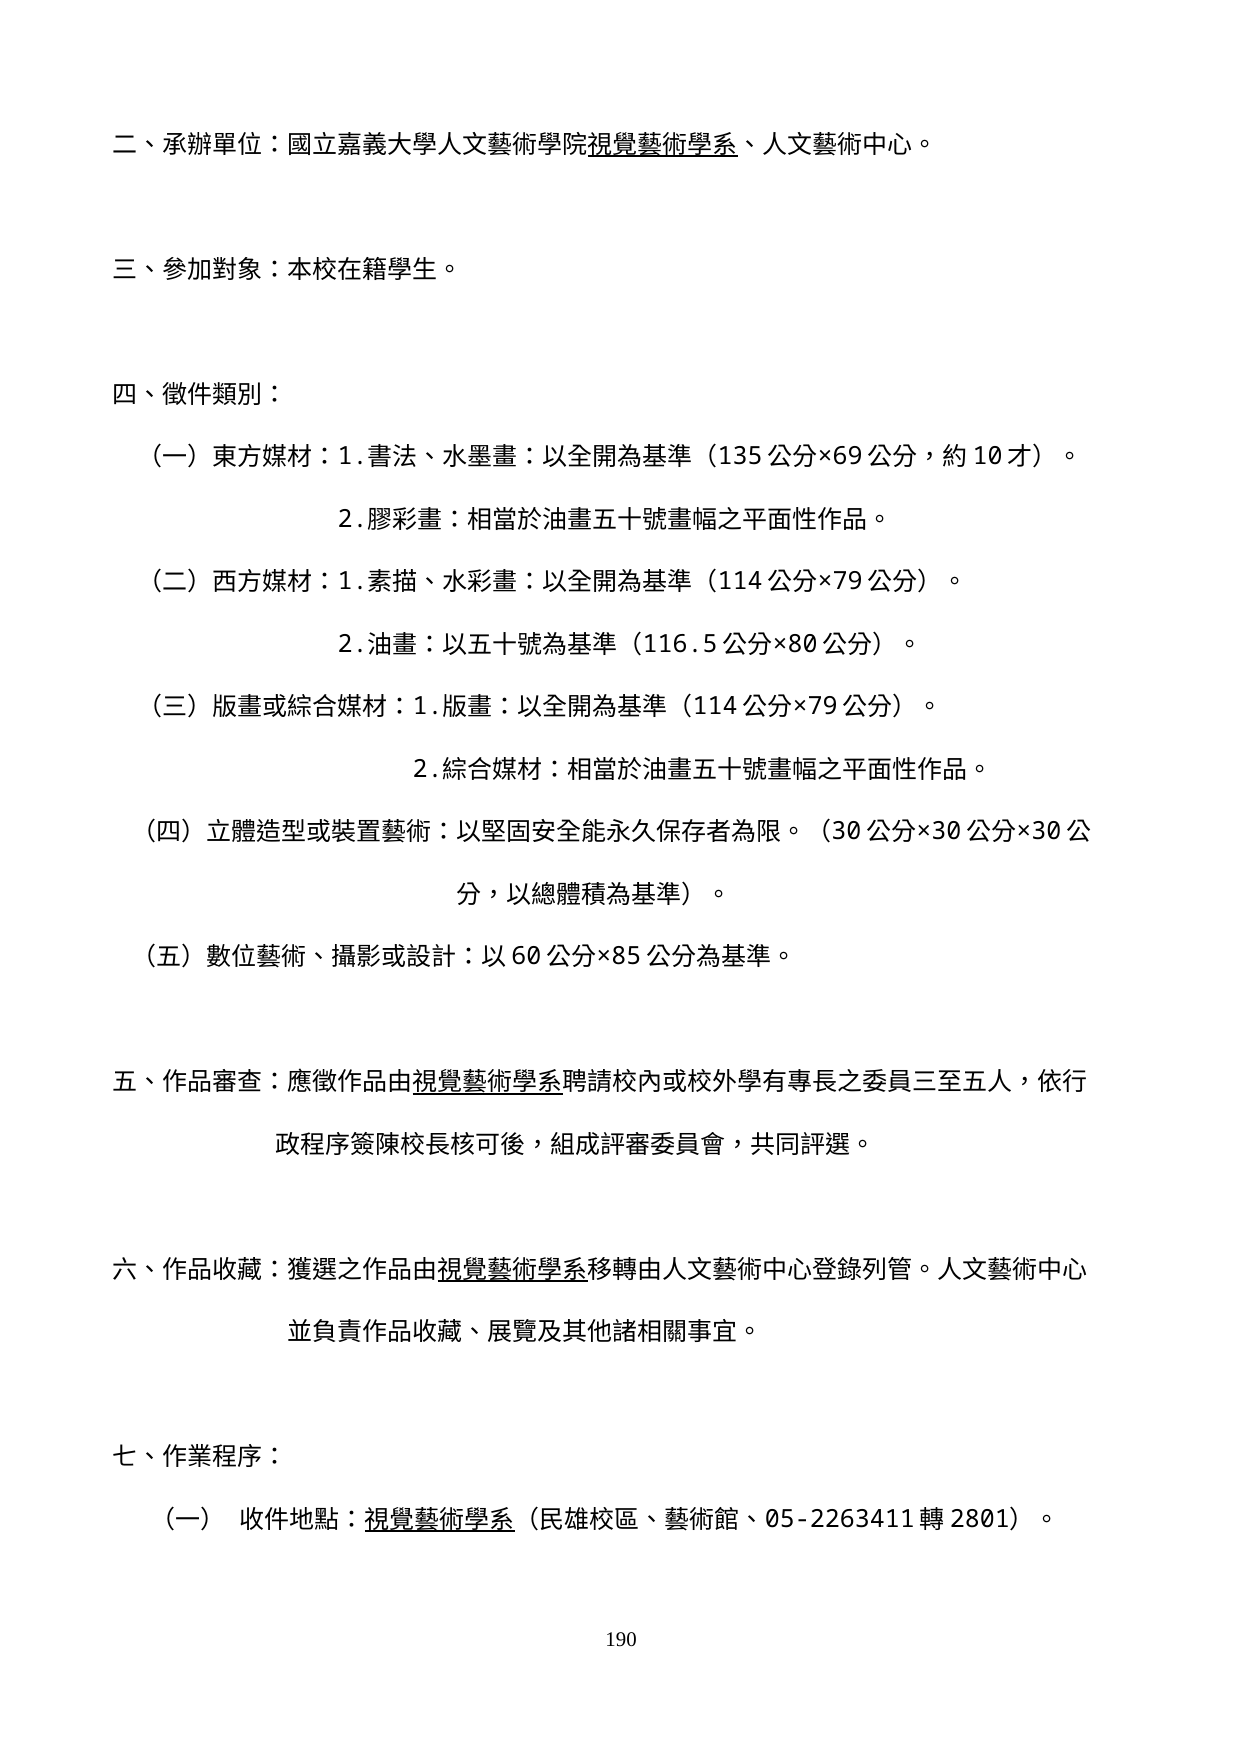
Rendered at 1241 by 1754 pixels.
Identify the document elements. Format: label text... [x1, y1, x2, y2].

text 2.綜合媒材：相當於油畫五十號畫幅之平面性作品。 [112, 726, 1110, 788]
text （三）版畫或綜合媒材：1.版畫：以全開為基準（114公分×79公分）。 [112, 663, 1110, 726]
text （一） 收件地點：視覺藝術學系（民雄校區、藝術館、05-2263411轉2801）。 [150, 1476, 1110, 1538]
text 二、承辦單位：國立嘉義大學人文藝術學院視覺藝術學系、人文藝術中心。 [112, 101, 1110, 163]
text （一）東方媒材：1.書法、水墨畫：以全開為基準（135公分×69公分，約10才）。 [137, 413, 1110, 476]
text 四、徵件類別： [112, 351, 1110, 413]
text 2.膠彩畫：相當於油畫五十號畫幅之平面性作品。 [112, 476, 1110, 538]
text 五、作品審查：應徵作品由視覺藝術學系聘請校內或校外學有專長之委員三至五人，依行政程序簽陳校長核可後，組成評審委員會，共同評選。 [112, 1038, 1110, 1163]
text 2.油畫：以五十號為基準（116.5公分×80公分）。 [112, 601, 1110, 663]
text 六、作品收藏：獲選之作品由視覺藝術學系移轉由人文藝術中心登錄列管。人文藝術中心並負責作品收藏、展覽及其他諸相關事宜。 [112, 1226, 1110, 1351]
text （四）立體造型或裝置藝術：以堅固安全能永久保存者為限。（30公分×30公分×30公分，以總體積為基準）。 [131, 788, 1110, 913]
text （五）數位藝術、攝影或設計：以60公分×85公分為基準。 [131, 913, 1110, 976]
text 三、參加對象：本校在籍學生。 [112, 226, 1110, 288]
text （二）西方媒材：1.素描、水彩畫：以全開為基準（114公分×79公分）。 [112, 538, 1110, 601]
text 七、作業程序： [112, 1413, 1110, 1476]
